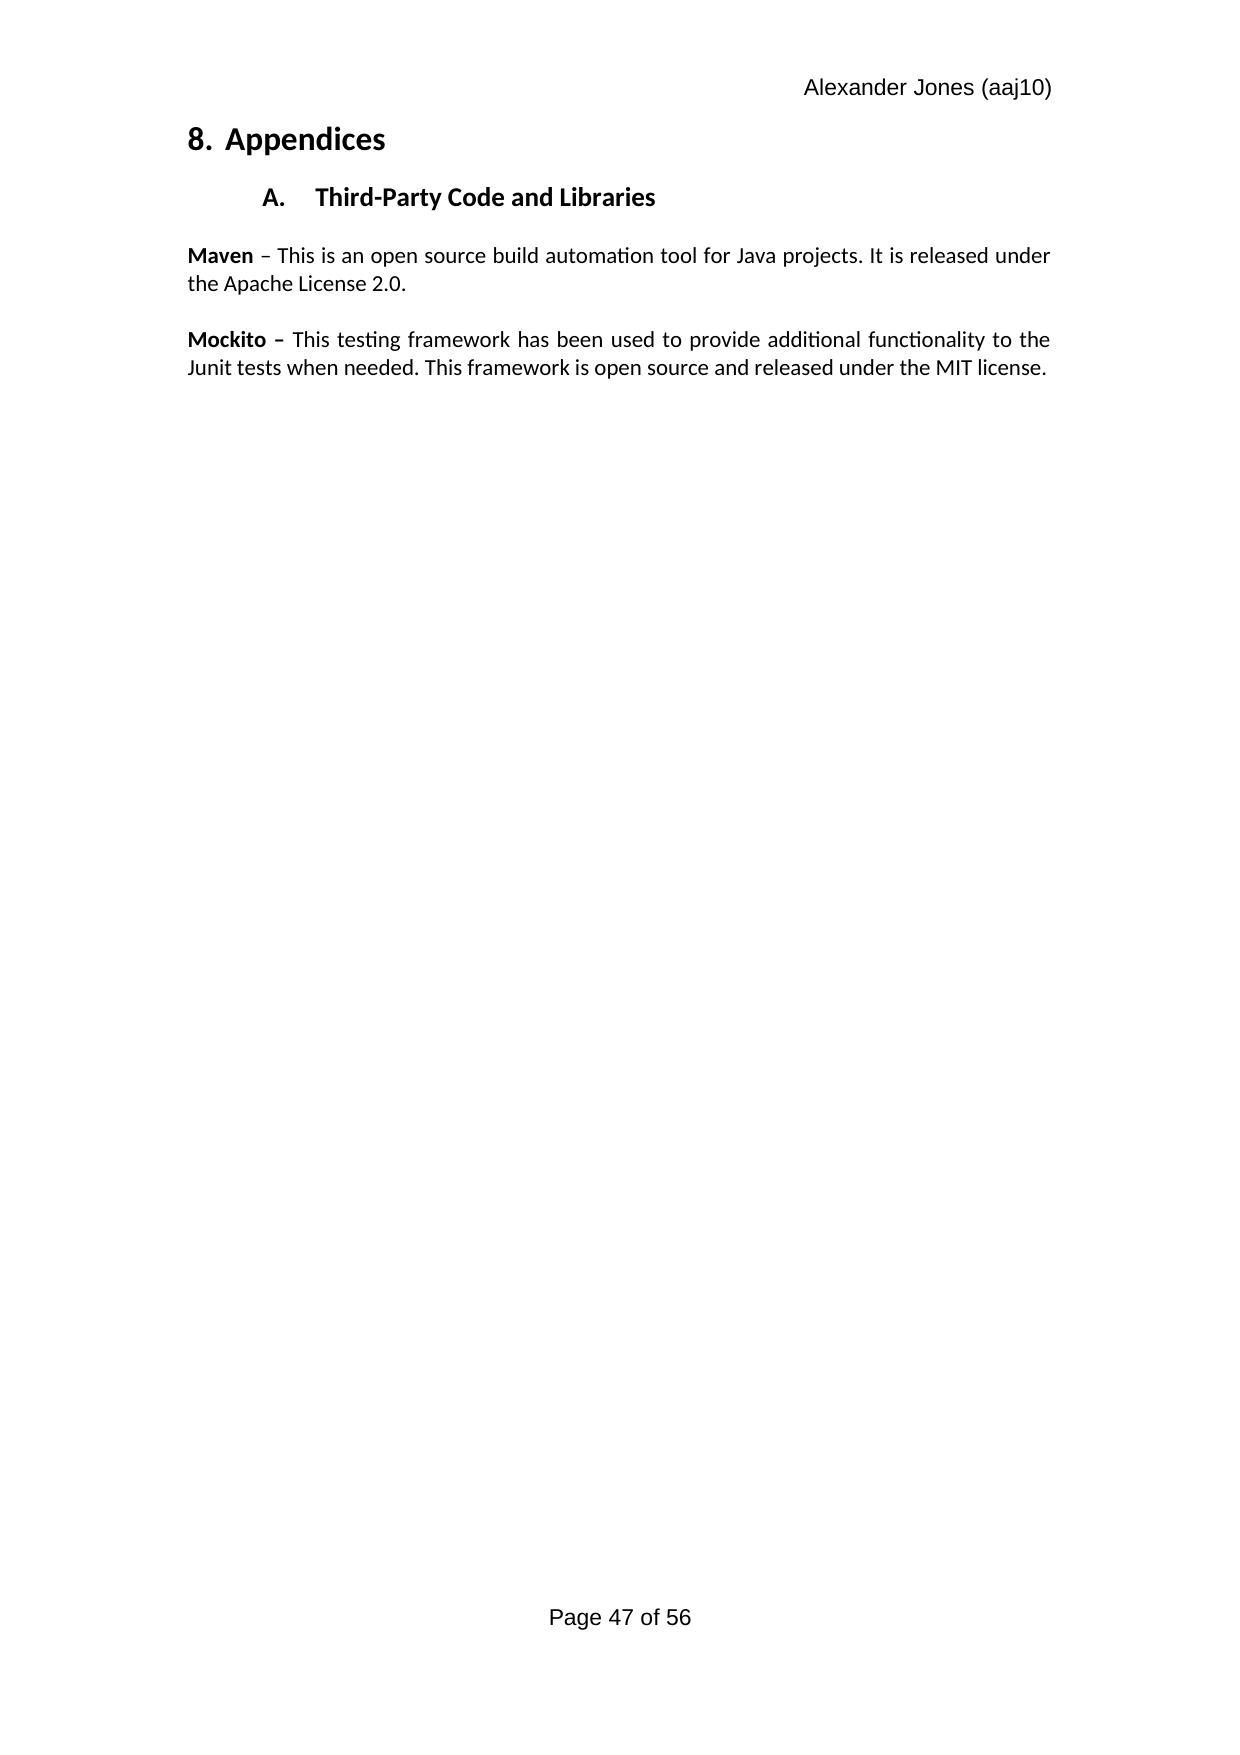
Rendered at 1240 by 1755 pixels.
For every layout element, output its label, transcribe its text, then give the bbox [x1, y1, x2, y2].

subtitle Appendices [187, 118, 1052, 159]
list Third-Party Code and Libraries [262, 180, 1052, 213]
text Mockito – This testing framework has been used to provide additional functionality to the Junit tests when needed. This framework is open source and released under the MIT license. [187, 325, 1052, 381]
text Maven – This is an open source build automation tool for Java projects. It is released under the Apache License 2.0. [187, 241, 1052, 297]
